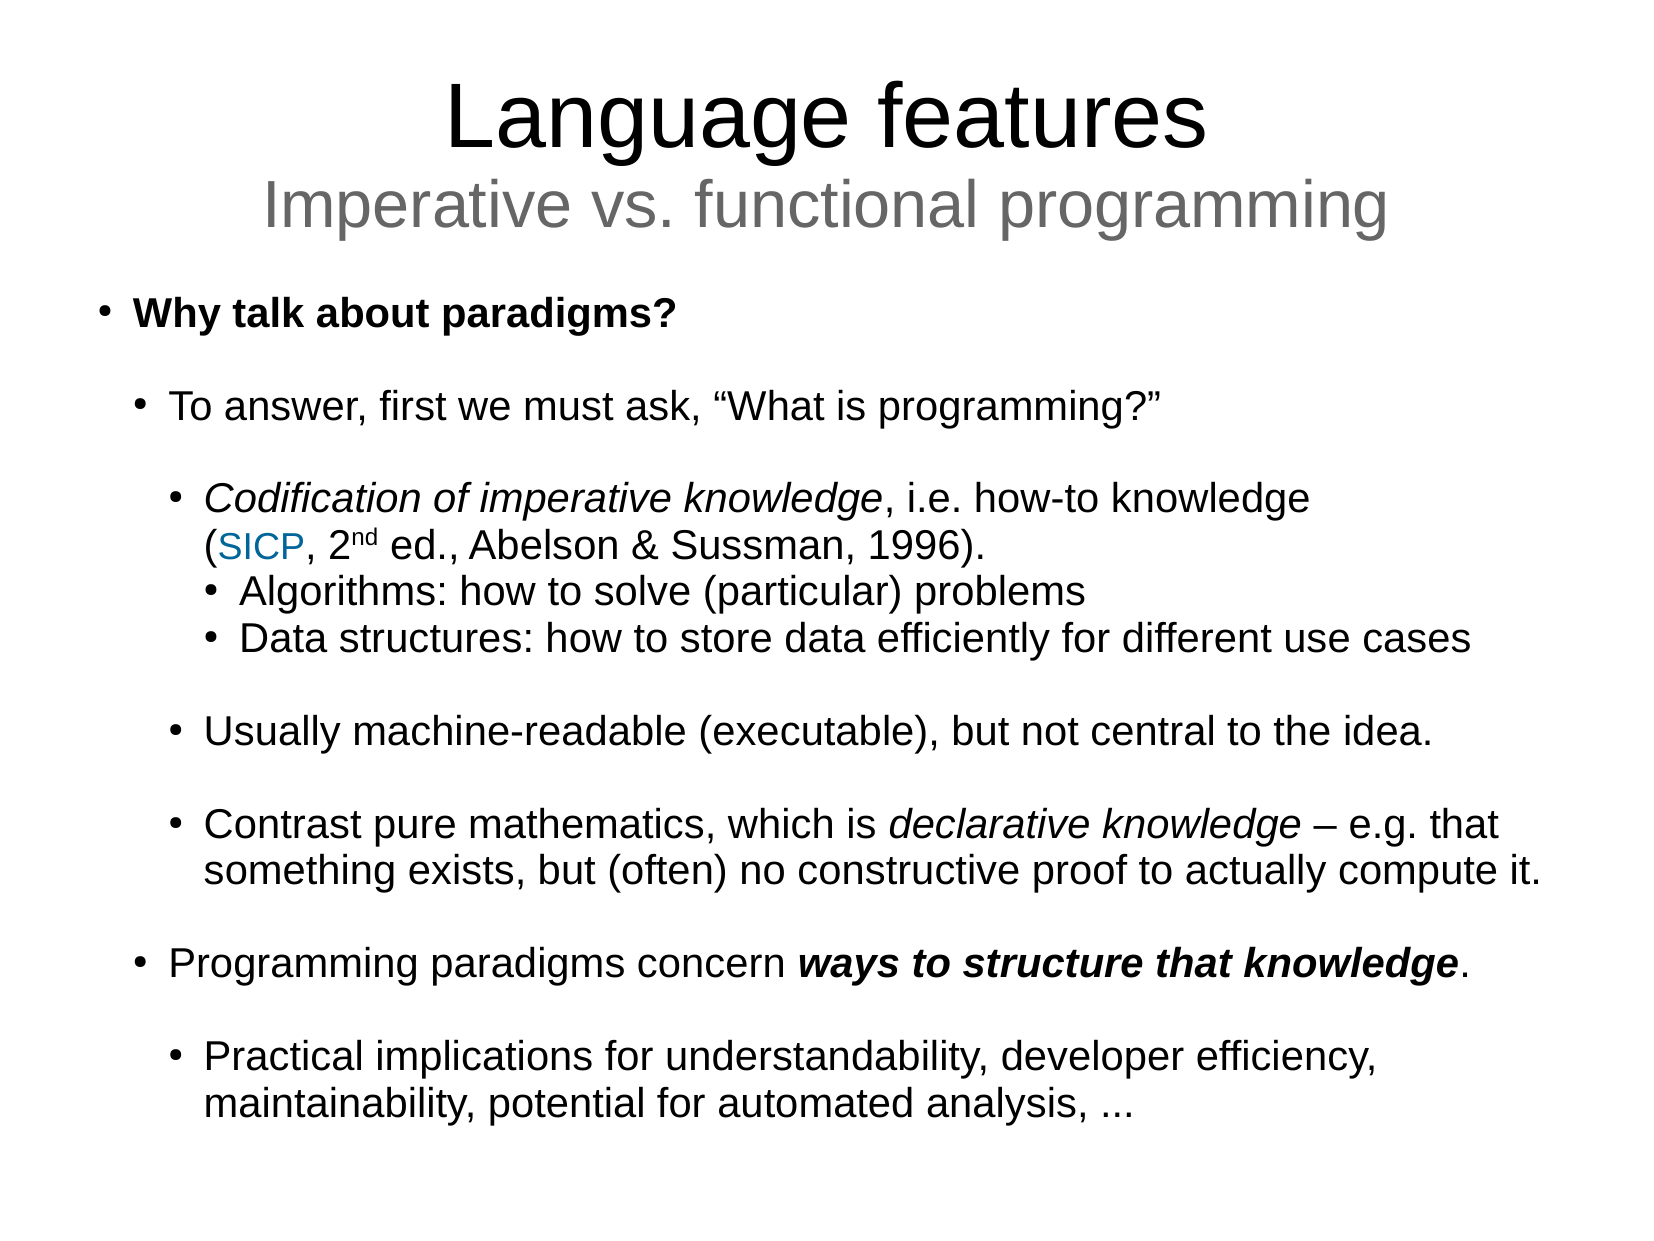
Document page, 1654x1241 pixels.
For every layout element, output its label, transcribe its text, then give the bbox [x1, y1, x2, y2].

text_box Why talk about paradigms? To answer, first we must ask, “What is programming?” Codification of imperative knowledge, i.e. how-to knowledge (SICP, 2nd ed., Abelson & Sussman, 1996). Algorithms: how to solve (particular) problems Data structures: how to store data efficiently for different use cases Usually machine-readable (executable), but not central to the idea. Contrast pure mathematics, which is declarative knowledge – e.g. that something exists, but (often) no constructive proof to actually compute it. Programming paradigms concern ways to structure that knowledge. Practical implications for understandability, developer efficiency, maintainability, potential for automated analysis, ... [82, 281, 1561, 1197]
title Language features Imperative vs. functional programming [82, 49, 1571, 257]
